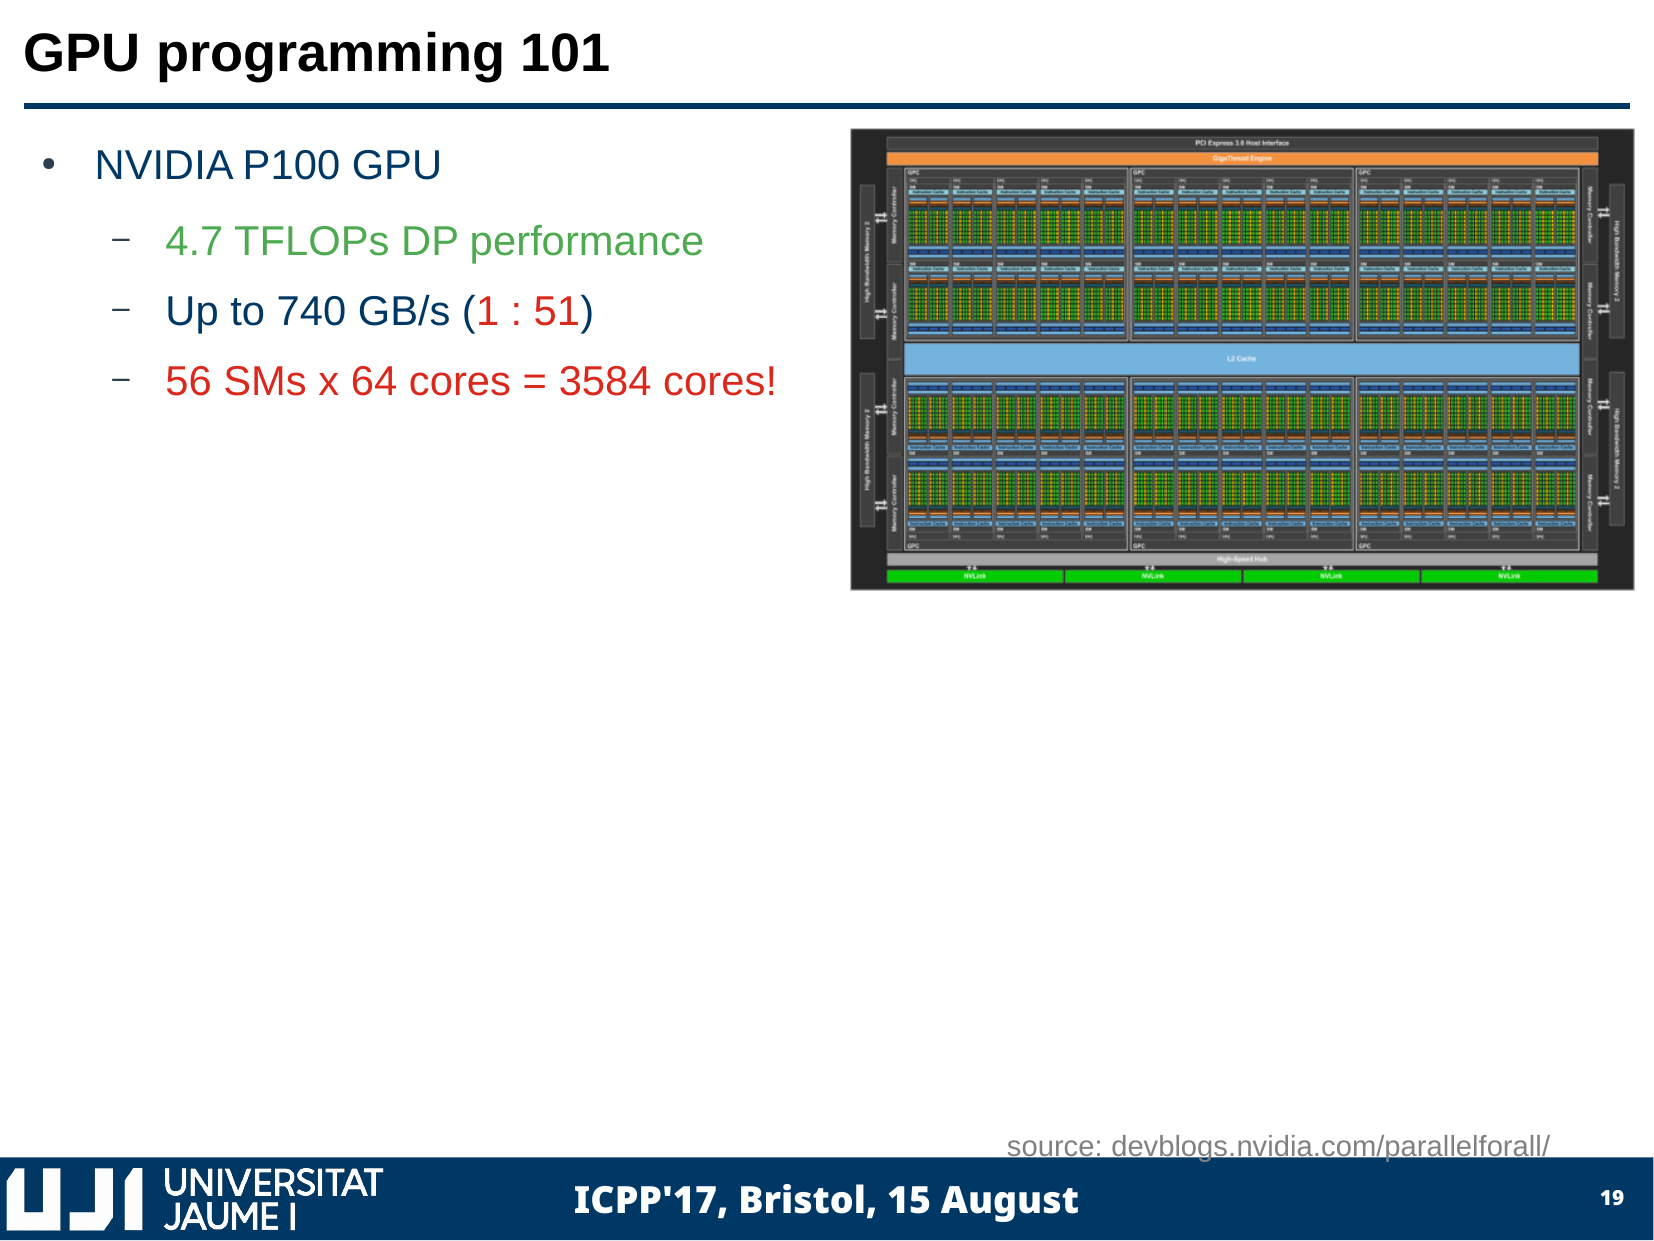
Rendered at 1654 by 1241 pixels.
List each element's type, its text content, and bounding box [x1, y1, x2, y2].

picture [850, 128, 1635, 591]
list NVIDIA P100 GPU 4.7 TFLOPs DP performance Up to 740 GB/s (1 : 51) 56 SMs x 64 cores = 3584 cores! [23, 141, 808, 1134]
text_box source: devblogs.nvidia.com/parallelforall/ [992, 1122, 1567, 1170]
title GPU programming 101 [23, 0, 1630, 107]
picture [0, 1158, 390, 1241]
